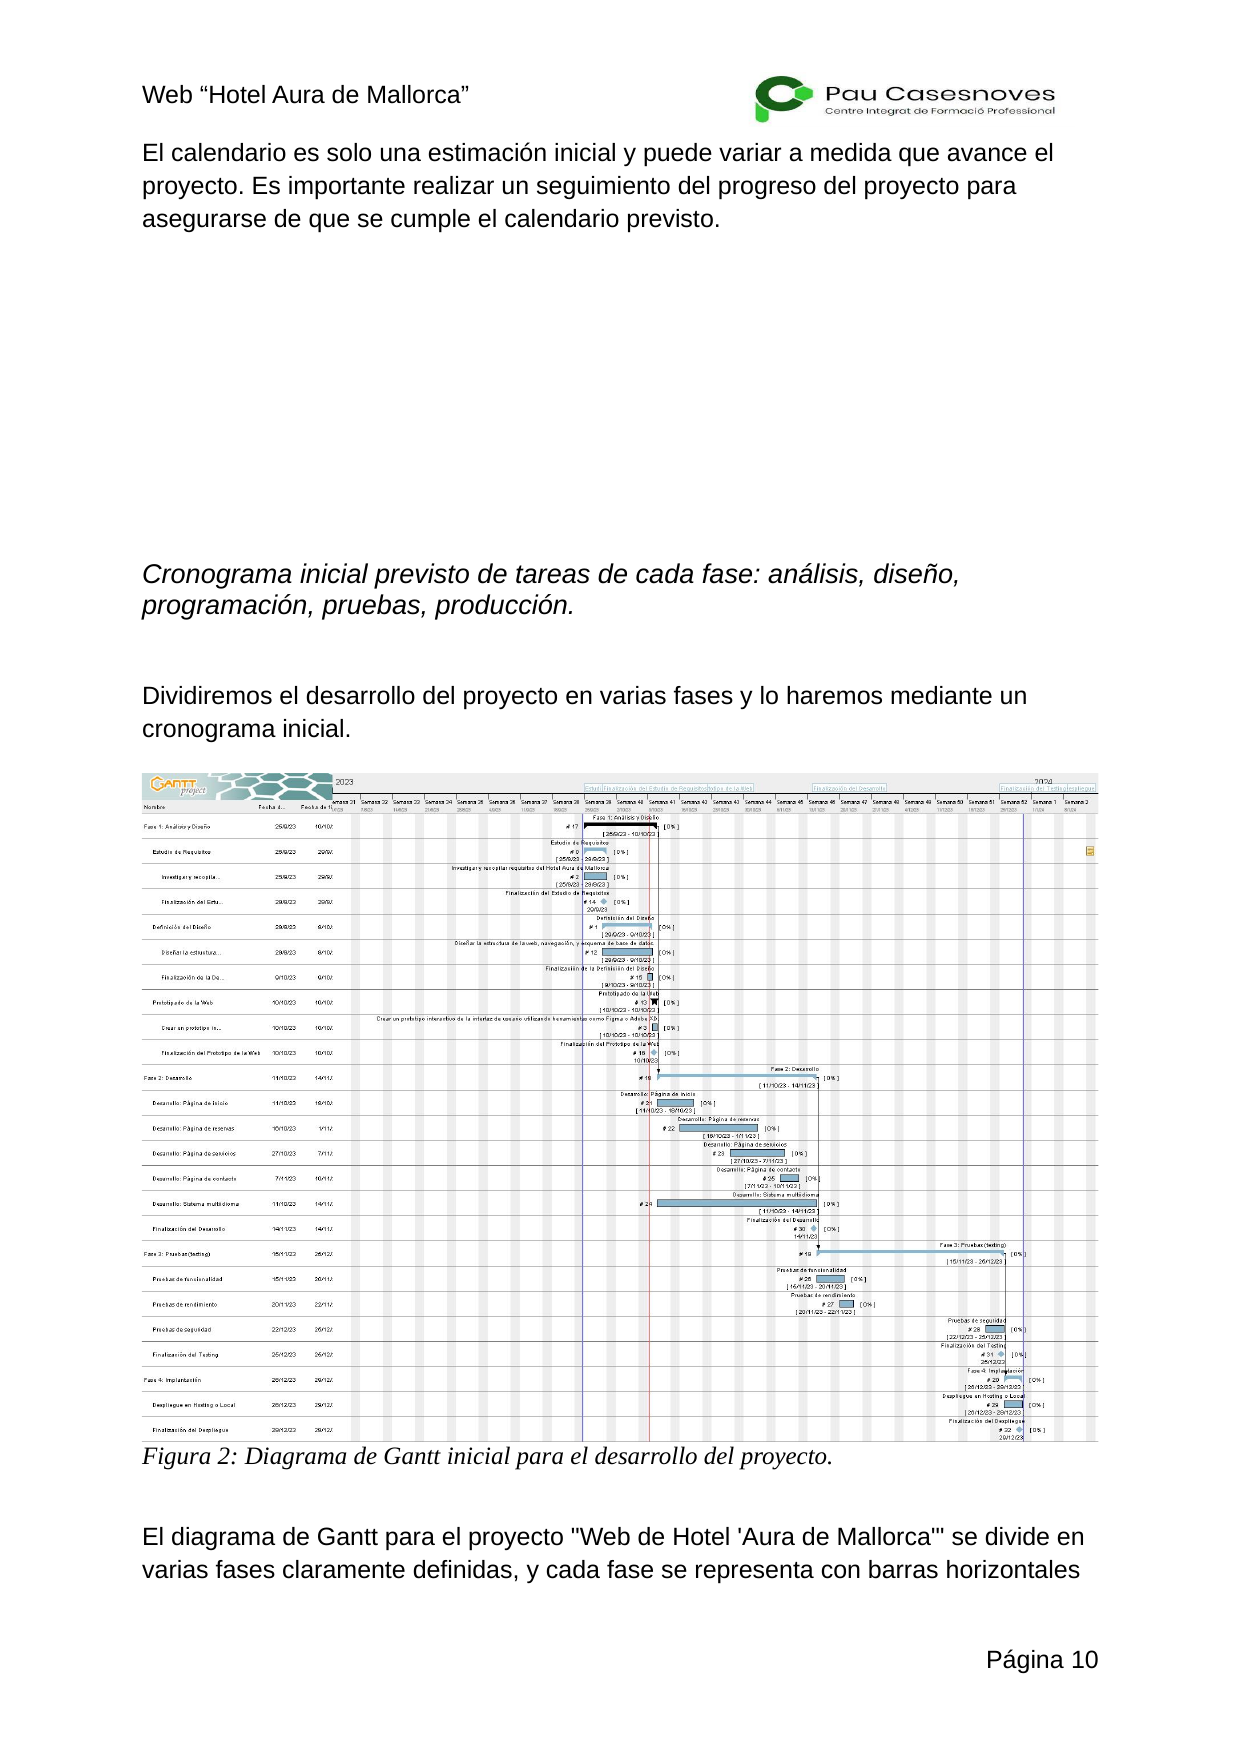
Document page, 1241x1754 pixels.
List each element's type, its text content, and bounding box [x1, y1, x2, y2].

text El calendario es solo una estimación inicial y puede variar a medida que avance el proyecto. Es importante realizar un seguimiento del progreso del proyecto para asegurarse de que se cumple el calendario previsto. [142, 138, 1098, 233]
text El diagrama de Gantt para el proyecto "Web de Hotel 'Aura de Mallorca'" se divide en varias fases claramente definidas, y cada fase se representa con barras horizontales [142, 1522, 1098, 1584]
text Dividiremos el desarrollo del proyecto en varias fases y lo haremos mediante un cronograma inicial. [142, 681, 1098, 742]
text Figura 2: Diagrama de Gantt inicial para el desarrollo del proyecto. [142, 1442, 1098, 1470]
picture [748, 72, 1075, 127]
subtitle Cronograma inicial previsto de tareas de cada fase: análisis, diseño, programación, pruebas, producción. [142, 558, 1098, 621]
picture [141, 773, 1099, 1442]
